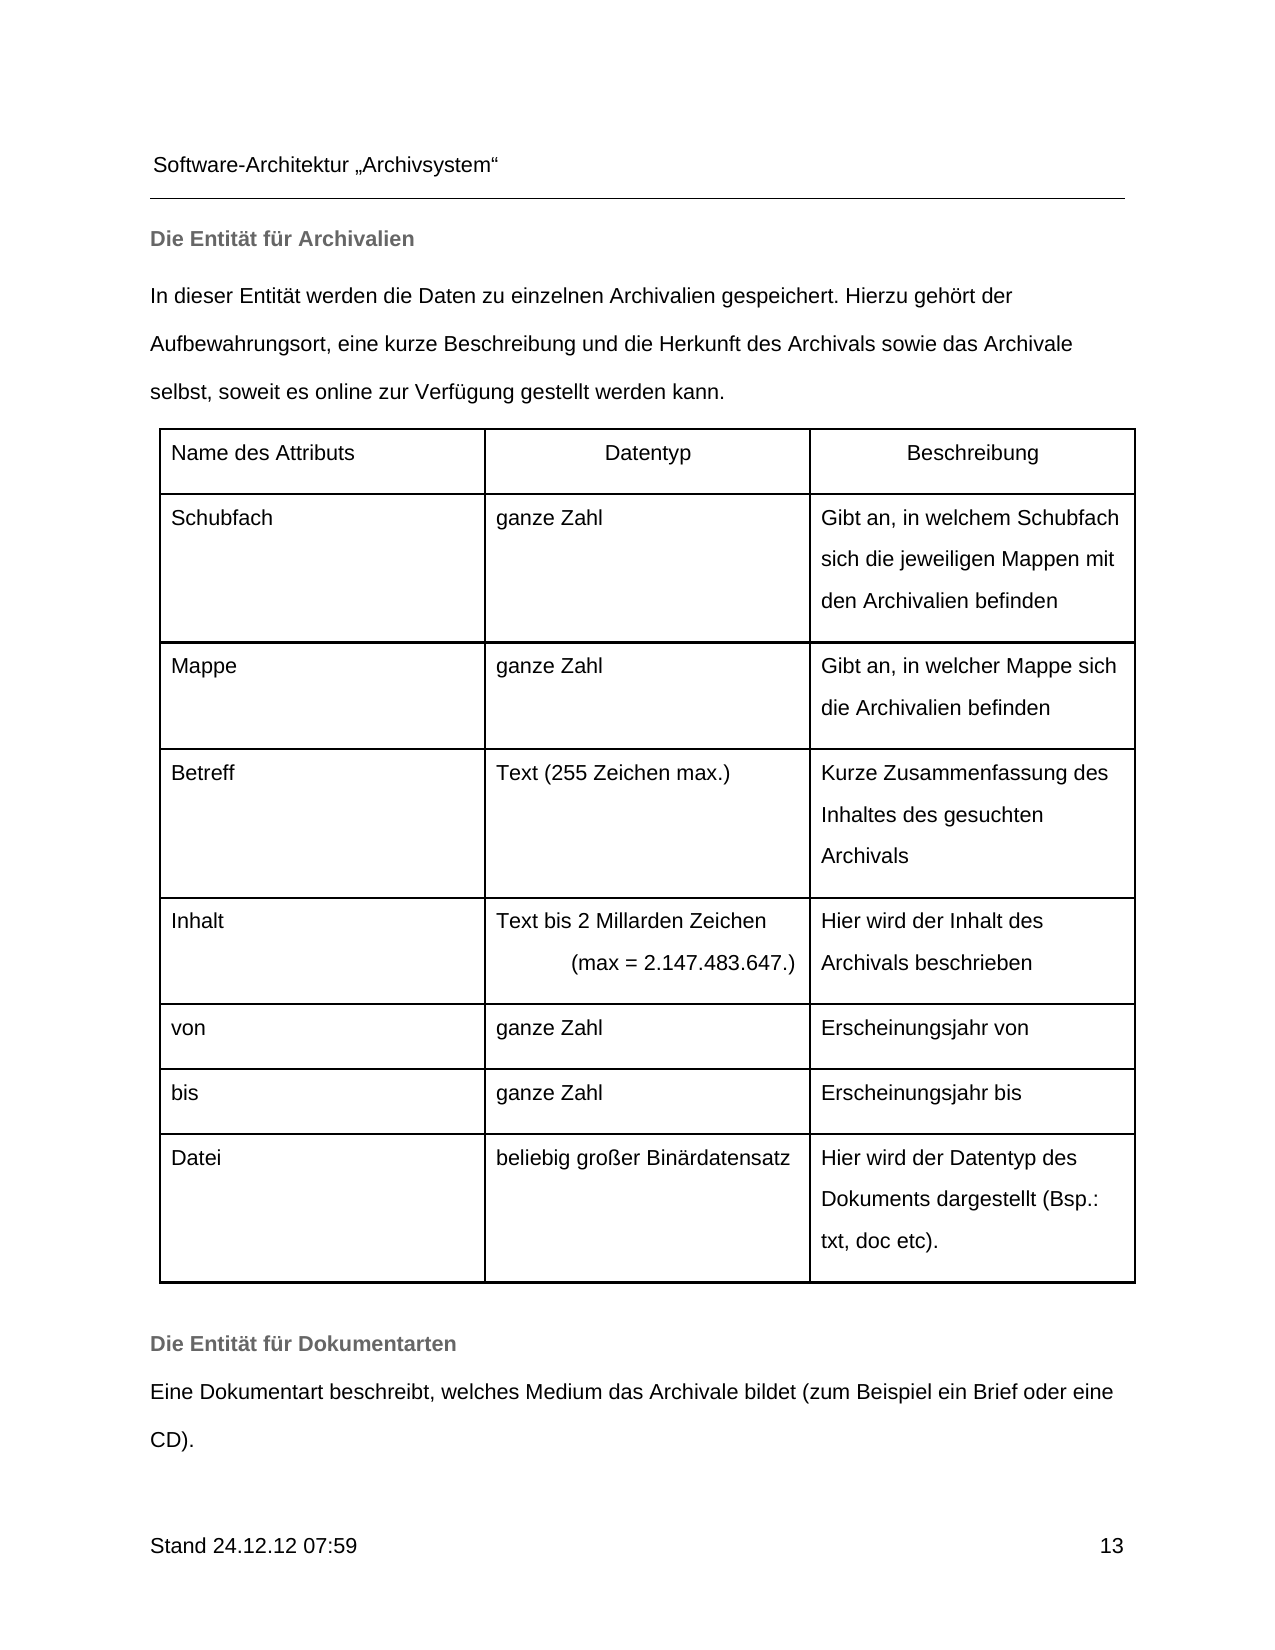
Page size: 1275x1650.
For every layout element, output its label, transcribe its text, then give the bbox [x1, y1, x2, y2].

subtitle Die Entität für Archivalien [150, 227, 1125, 269]
table_cell ganze Zahl [486, 644, 809, 748]
table_cell Erscheinungsjahr von [811, 1005, 1134, 1068]
table_cell Datei [161, 1135, 484, 1281]
subtitle Die Entität für Dokumentarten [150, 1332, 1125, 1373]
table_cell ganze Zahl [486, 495, 809, 641]
table_cell ganze Zahl [486, 1005, 809, 1068]
table_cell Gibt an, in welcher Mappe sich die Archivalien befinden [811, 644, 1134, 748]
table_header Datentyp [486, 430, 809, 493]
table_cell Kurze Zusammenfassung des Inhaltes des gesuchten Archivals [811, 750, 1134, 897]
table_cell Text (255 Zeichen max.) [486, 750, 809, 897]
table_cell Hier wird der Datentyp des Dokuments dargestellt (Bsp.: txt, doc etc). [811, 1135, 1134, 1281]
table_cell von [161, 1005, 484, 1068]
table_header Name des Attributs [161, 430, 484, 493]
table_cell ganze Zahl [486, 1070, 809, 1133]
table_cell Inhalt [161, 899, 484, 1003]
table_cell Hier wird der Inhalt des Archivals beschrieben [811, 899, 1134, 1003]
text In dieser Entität werden die Daten zu einzelnen Archivalien gespeichert. Hierzu gehört der Aufbewahrungsort, eine kurze Beschreibung und die Herkunft des Archivals sowie das Archivale selbst, soweit es online zur Verfügung gestellt werden kann. [150, 284, 1125, 422]
table_cell Text bis 2 Millarden Zeichen (max = 2.147.483.647.) [486, 899, 809, 1003]
table_cell Schubfach [161, 495, 484, 641]
table_cell beliebig großer Binärdatensatz [486, 1135, 809, 1281]
table_header Beschreibung [811, 430, 1134, 493]
table_cell Erscheinungsjahr bis [811, 1070, 1134, 1133]
table_cell Betreff [161, 750, 484, 897]
text Eine Dokumentart beschreibt, welches Medium das Archivale bildet (zum Beispiel ein Brief oder eine CD). [150, 1380, 1125, 1470]
table_cell Mappe [161, 644, 484, 748]
table_cell Gibt an, in welchem Schubfach sich die jeweiligen Mappen mit den Archivalien befinden [811, 495, 1134, 641]
table_cell bis [161, 1070, 484, 1133]
